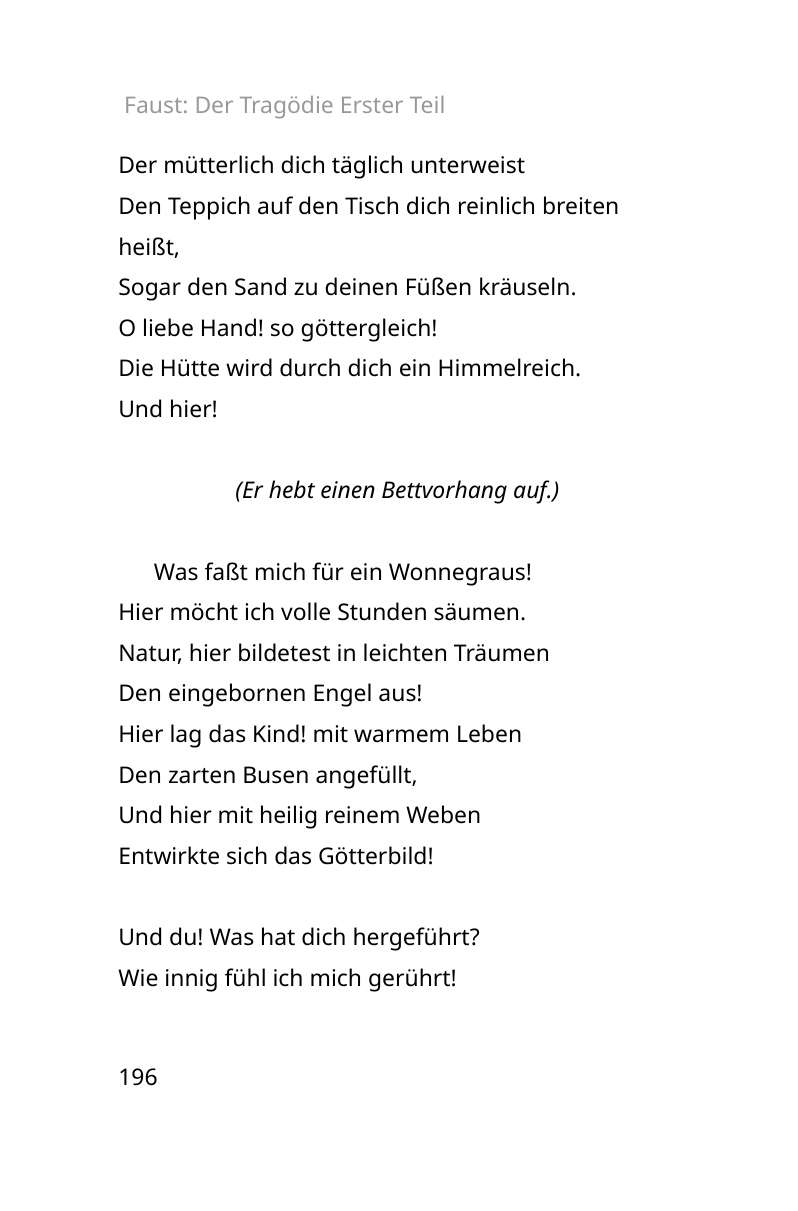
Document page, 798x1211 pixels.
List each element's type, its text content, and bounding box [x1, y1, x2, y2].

text Der mütterlich dich täglich unterweist Den Teppich auf den Tisch dich reinlich breiten heißt, Sogar den Sand zu deinen Füßen kräuseln. O liebe Hand! so göttergleich! Die Hütte wird durch dich ein Himmelreich. Und hier! [118, 149, 679, 424]
text Was faßt mich für ein Wonnegraus! Hier möcht ich volle Stunden säumen. Natur, hier bildetest in leichten Träumen Den eingebornen Engel aus! Hier lag das Kind! mit warmem Leben Den zarten Busen angefüllt, Und hier mit heilig reinem Weben Entwirkte sich das Götterbild! [118, 527, 679, 871]
text (Er hebt einen Bettvorhang auf.) [118, 451, 679, 506]
text Und du! Was hat dich hergeführt? Wie innig fühl ich mich gerührt! [118, 898, 679, 993]
